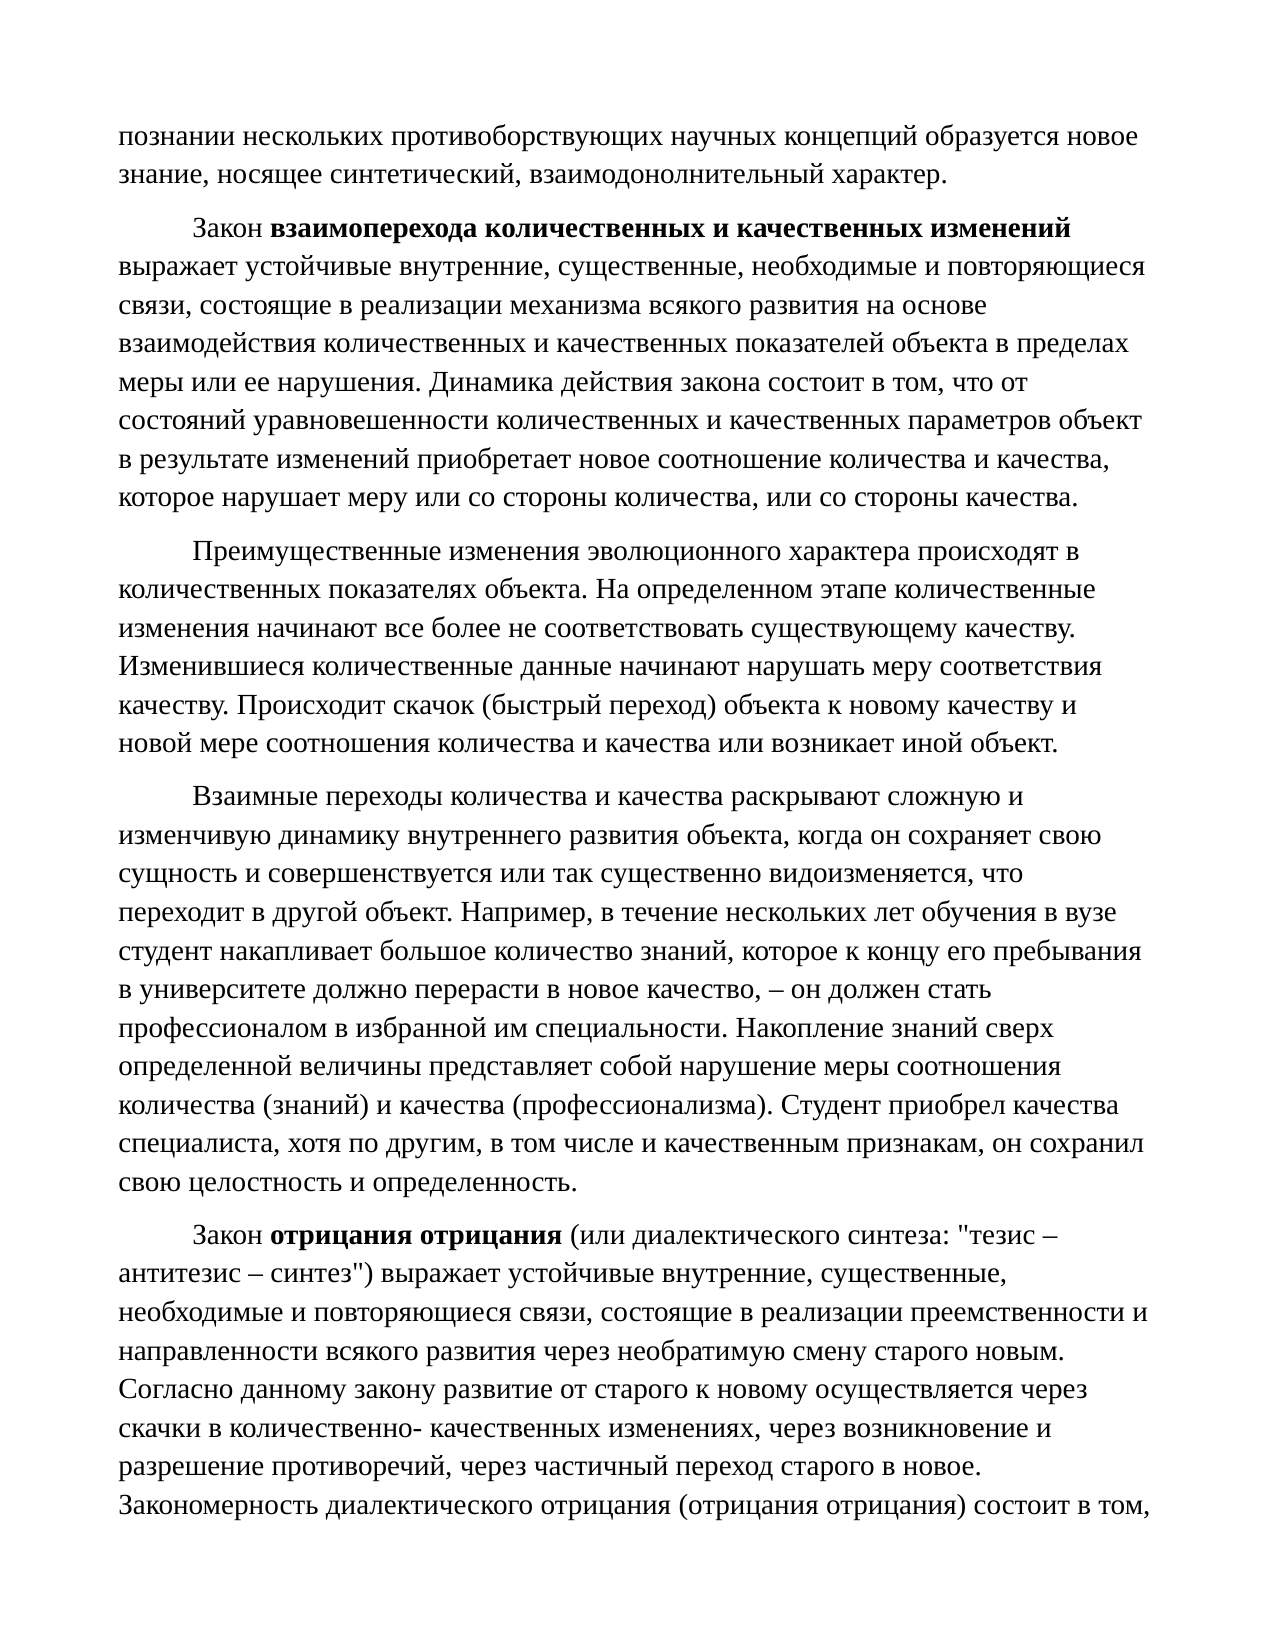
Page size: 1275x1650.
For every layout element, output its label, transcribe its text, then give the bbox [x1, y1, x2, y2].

text Взаимные переходы количества и качества раскрывают сложную и изменчивую динамику внутреннего развития объекта, когда он сохраняет свою сущность и совершенствуется или так существенно видоизменяется, что переходит в другой объект. Например, в течение нескольких лет обучения в вузе студент накапливает большое количество знаний, которое к концу его пребывания в университете должно перерасти в новое качество, – он должен стать профессионалом в избранной им специальности. Накопление знаний сверх определенной величины представляет собой нарушение меры соотношения количества (знаний) и качества (профессионализма). Студент приобрел качества специалиста, хотя по другим, в том числе и качественным признакам, он сохранил свою целостность и определенность. [118, 778, 1157, 1197]
text Закон отрицания отрицания (или диалектического синтеза: "тезис – антитезис – синтез") выражает устойчивые внутренние, существенные, необходимые и повторяющиеся связи, состоящие в реализации преемственности и направленности всякого развития через необратимую смену старого новым. Согласно данному закону развитие от старого к новому осуществляется через скачки в количественно- качественных изменениях, через возникновение и разрешение противоречий, через частичный переход старого в новое. Закономерность диалектического отрицания (отрицания отрицания) состоит в том, [118, 1217, 1157, 1520]
text Преимущественные изменения эволюционного характера происходят в количественных показателях объекта. На определенном этапе количественные изменения начинают все более не соответствовать существующему качеству. Изменившиеся количественные данные начинают нарушать меру соответствия качеству. Происходит скачок (быстрый переход) объекта к новому качеству и новой мере соотношения количества и качества или возникает иной объект. [118, 533, 1157, 759]
text познании нескольких противоборствующих научных концепций образуется новое знание, носящее синтетический, взаимодонолнительный характер. [118, 118, 1157, 190]
text Закон взаимоперехода количественных и качественных изменений выражает устойчивые внутренние, существенные, необходимые и повторяющиеся связи, состоящие в реализации механизма всякого развития на основе взаимодействия количественных и качественных показателей объекта в пределах меры или ее нарушения. Динамика действия закона состоит в том, что от состояний уравновешенности количественных и качественных параметров объект в результате изменений приобретает новое соотношение количества и качества, которое нарушает меру или со стороны количества, или со стороны качества. [118, 210, 1157, 513]
